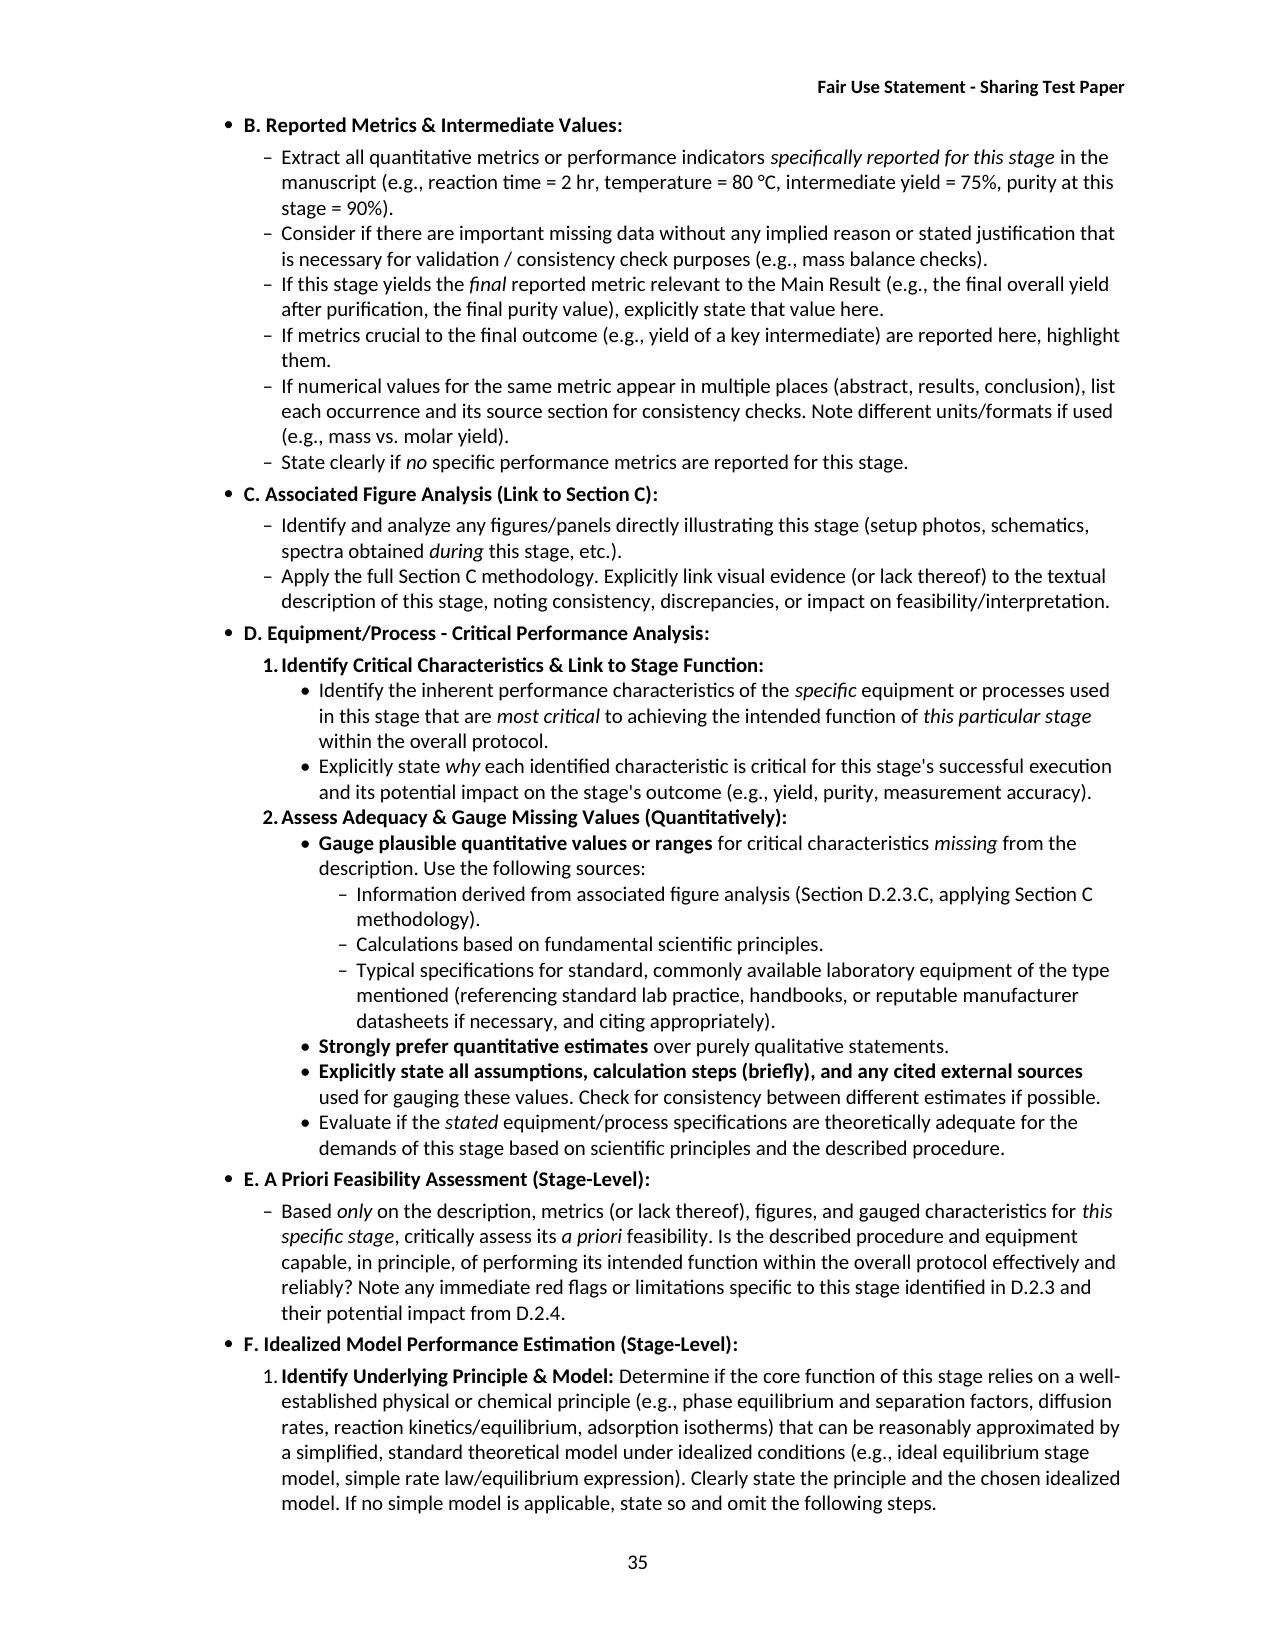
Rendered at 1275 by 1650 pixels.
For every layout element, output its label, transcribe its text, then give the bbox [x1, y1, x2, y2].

list If metrics crucial to the final outcome (e.g., yield of a key intermediate) are reported here, highlight them. [262, 322, 1125, 373]
list Apply the full Section C methodology. Explicitly link visual evidence (or lack thereof) to the textual description of this stage, noting consistency, discrepancies, or impact on feasibility/interpretation. [262, 563, 1125, 614]
list Extract all quantitative metrics or performance indicators specifically reported for this stage in the manuscript (e.g., reaction time = 2 hr, temperature = 80 °C, intermediate yield = 75%, purity at this stage = 90%). [262, 144, 1125, 220]
list Typical specifications for standard, commonly available laboratory equipment of the type mentioned (referencing standard lab practice, handbooks, or reputable manufacturer datasheets if necessary, and citing appropriately). [337, 957, 1125, 1033]
list Based only on the description, metrics (or lack thereof), figures, and gauged characteristics for this specific stage, critically assess its a priori feasibility. Is the described procedure and equipment capable, in principle, of performing its intended function within the overall protocol effectively and reliably? Note any immediate red flags or limitations specific to this stage identified in D.2.3 and their potential impact from D.2.4. [262, 1198, 1125, 1325]
subtitle E. A Priori Feasibility Assessment (Stage-Level): [225, 1167, 1125, 1192]
list Identify Underlying Principle & Model: Determine if the core function of this stage relies on a well-established physical or chemical principle (e.g., phase equilibrium and separation factors, diffusion rates, reaction kinetics/equilibrium, adsorption isotherms) that can be reasonably approximated by a simplified, standard theoretical model under idealized conditions (e.g., ideal equilibrium stage model, simple rate law/equilibrium expression). Clearly state the principle and the chosen idealized model. If no simple model is applicable, state so and omit the following steps. [262, 1363, 1125, 1516]
list Identify Critical Characteristics & Link to Stage Function: [262, 652, 1125, 677]
subtitle F. Idealized Model Performance Estimation (Stage-Level): [225, 1332, 1125, 1357]
list Strongly prefer quantitative estimates over purely qualitative statements. [300, 1033, 1125, 1059]
list If this stage yields the final reported metric relevant to the Main Result (e.g., the final overall yield after purification, the final purity value), explicitly state that value here. [262, 271, 1125, 322]
list Information derived from associated figure analysis (Section D.2.3.C, applying Section C methodology). [337, 881, 1125, 932]
list Identify the inherent performance characteristics of the specific equipment or processes used in this stage that are most critical to achieving the intended function of this particular stage within the overall protocol. [300, 677, 1125, 754]
list Calculations based on fundamental scientific principles. [337, 932, 1125, 957]
list Identify and analyze any figures/panels directly illustrating this stage (setup photos, schematics, spectra obtained during this stage, etc.). [262, 512, 1125, 563]
list State clearly if no specific performance metrics are reported for this stage. [262, 449, 1125, 474]
list Consider if there are important missing data without any implied reason or stated justification that is necessary for validation / consistency check purposes (e.g., mass balance checks). [262, 220, 1125, 271]
list Explicitly state why each identified characteristic is critical for this stage's successful execution and its potential impact on the stage's outcome (e.g., yield, purity, measurement accuracy). [300, 754, 1125, 804]
list Explicitly state all assumptions, calculation steps (briefly), and any cited external sources used for gauging these values. Check for consistency between different estimates if possible. [300, 1059, 1125, 1109]
list Gauge plausible quantitative values or ranges for critical characteristics missing from the description. Use the following sources: [300, 830, 1125, 881]
subtitle D. Equipment/Process - Critical Performance Analysis: [225, 620, 1125, 646]
list Assess Adequacy & Gauge Missing Values (Quantitatively): [262, 804, 1125, 830]
subtitle B. Reported Metrics & Intermediate Values: [225, 112, 1125, 138]
list Evaluate if the stated equipment/process specifications are theoretically adequate for the demands of this stage based on scientific principles and the described procedure. [300, 1109, 1125, 1160]
list If numerical values for the same metric appear in multiple places (abstract, results, conclusion), list each occurrence and its source section for consistency checks. Note different units/formats if used (e.g., mass vs. molar yield). [262, 373, 1125, 449]
subtitle C. Associated Figure Analysis (Link to Section C): [225, 481, 1125, 506]
